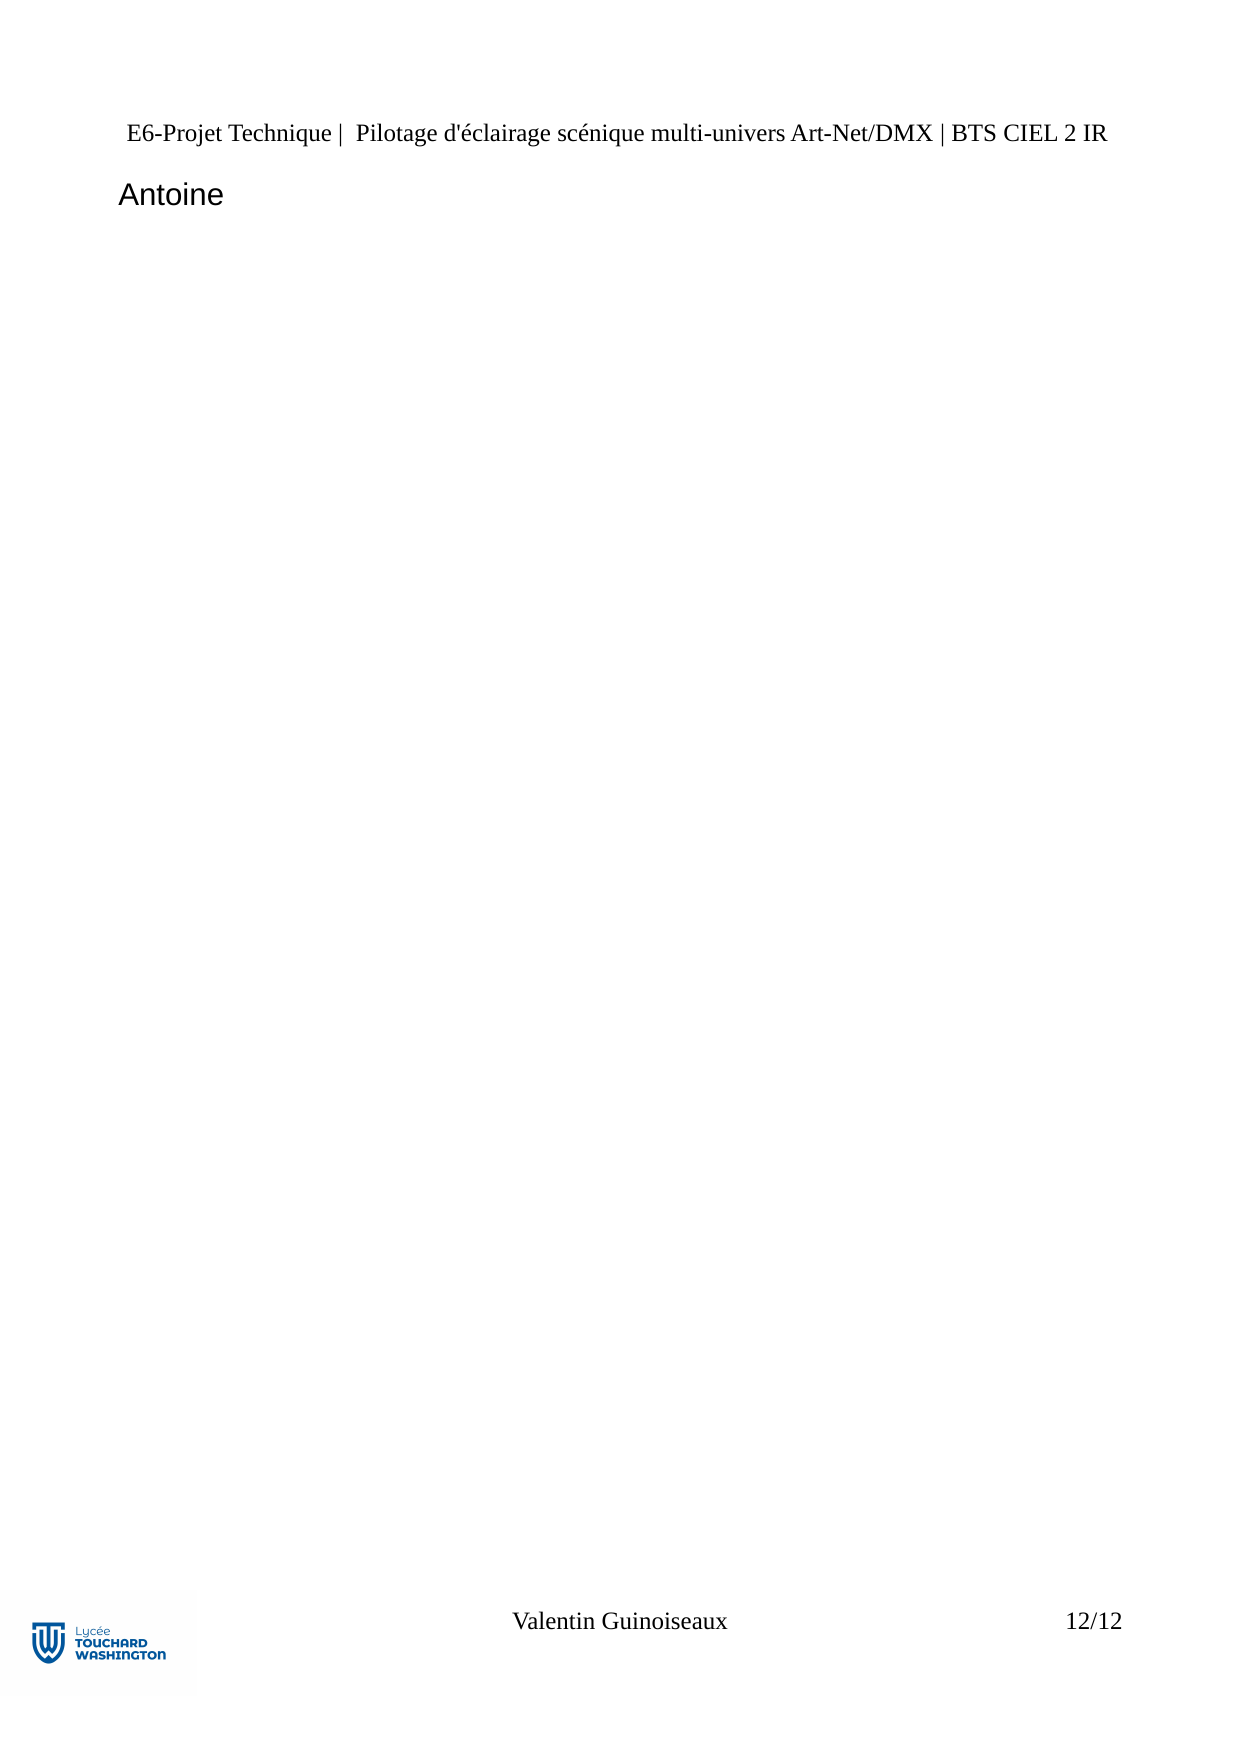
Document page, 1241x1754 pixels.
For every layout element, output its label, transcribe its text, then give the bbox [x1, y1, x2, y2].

text Antoine [118, 176, 1122, 212]
picture [0, 1590, 198, 1696]
